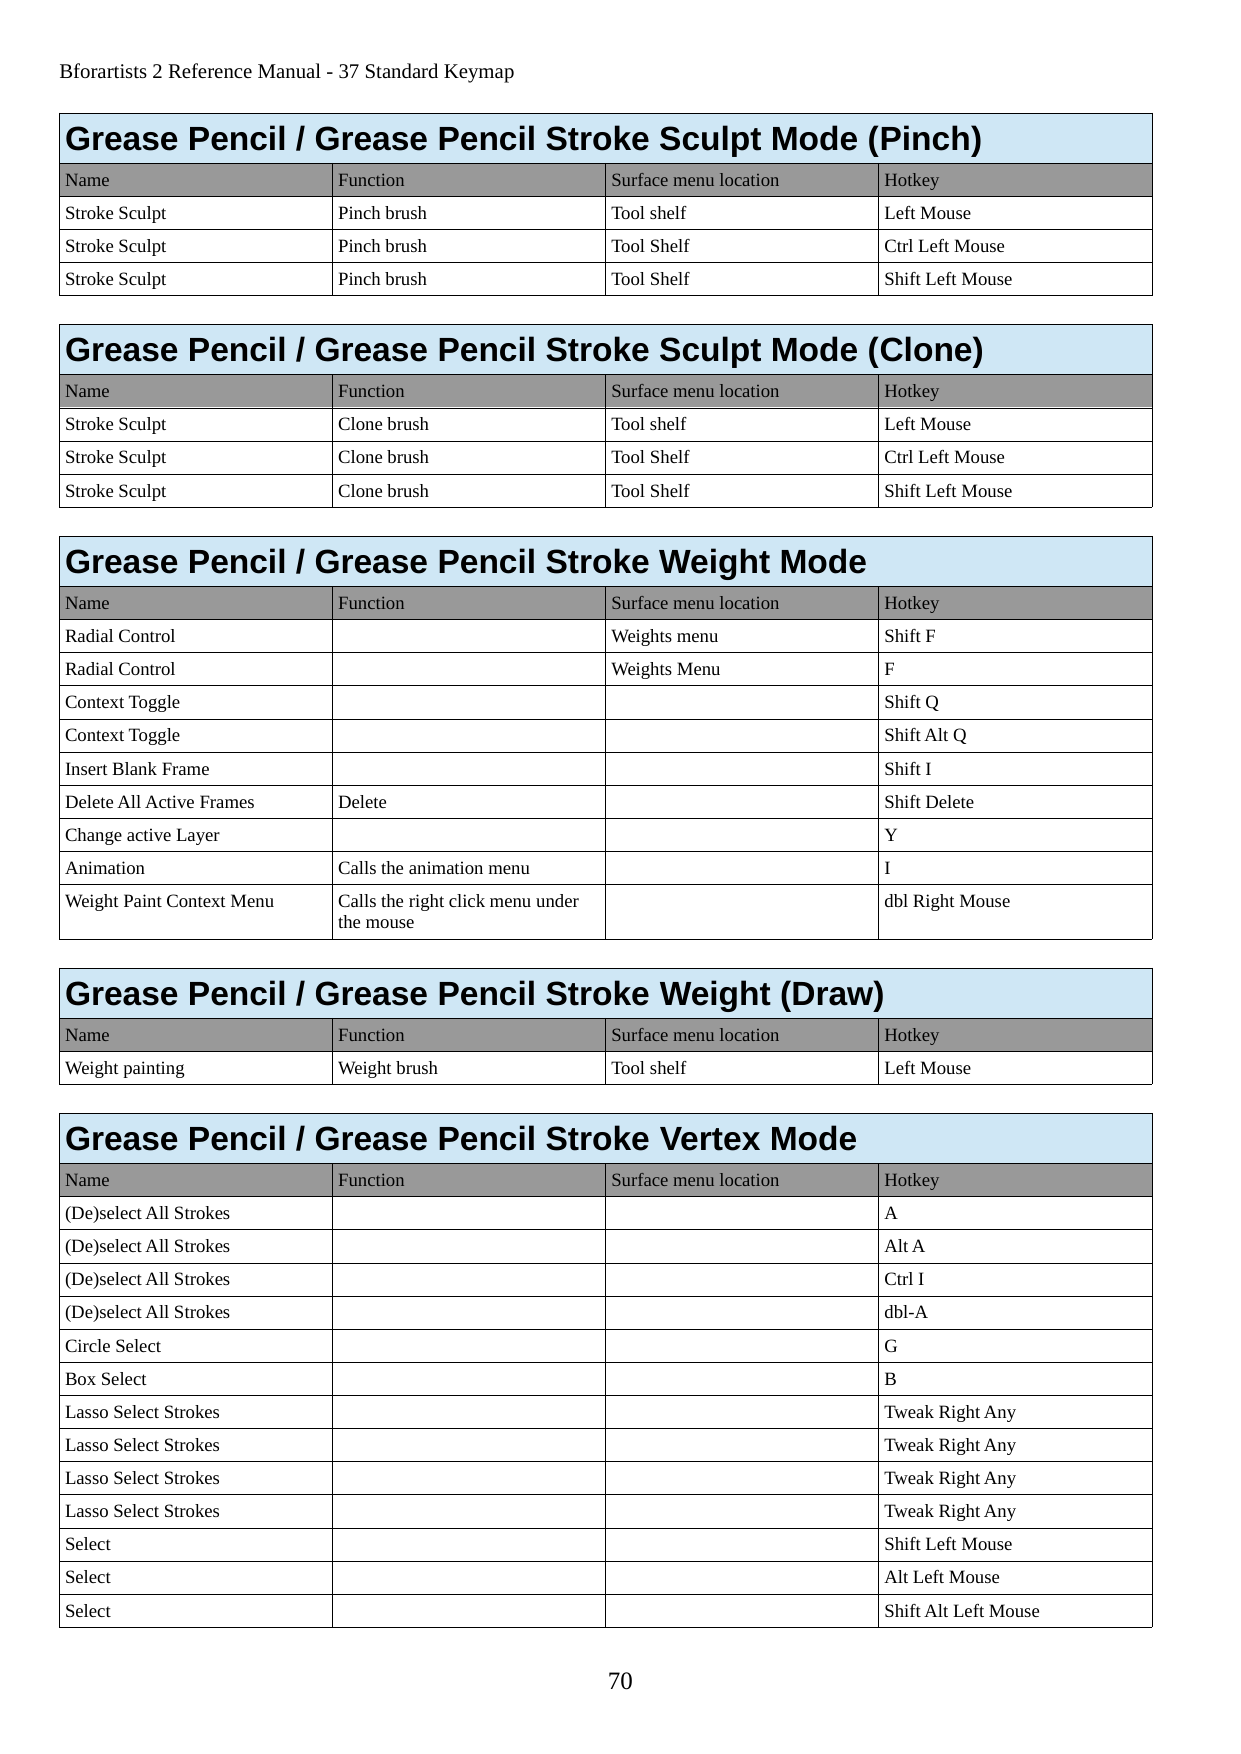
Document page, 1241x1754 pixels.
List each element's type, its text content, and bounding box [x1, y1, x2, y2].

table_cell Change active Layer [60, 819, 332, 851]
table_cell Shift Delete [879, 786, 1152, 818]
table_cell Calls the animation menu [333, 852, 605, 884]
table_cell Name [60, 587, 332, 619]
table_cell [606, 753, 878, 785]
table_cell Calls the right click menu under the mouse [333, 885, 605, 939]
table_header Grease Pencil / Grease Pencil Stroke Weight Mode [60, 537, 1152, 586]
table_cell [333, 620, 605, 652]
table_cell Clone brush [333, 409, 605, 441]
table_cell Left Mouse [879, 409, 1152, 441]
table_cell [606, 1429, 878, 1461]
table_cell G [879, 1330, 1152, 1362]
table_cell (De)select All Strokes [60, 1197, 332, 1229]
table_cell Surface menu location [606, 375, 878, 407]
table_cell Surface menu location [606, 1164, 878, 1196]
table_cell Surface menu location [606, 164, 878, 196]
table_cell [333, 1230, 605, 1262]
table_cell Stroke Sculpt [60, 230, 332, 262]
table_cell Tool Shelf [606, 230, 878, 262]
table_cell Tool Shelf [606, 475, 878, 507]
table_cell [606, 1396, 878, 1428]
table_cell Tool shelf [606, 1052, 878, 1084]
table_cell Shift I [879, 753, 1152, 785]
table_cell Pinch brush [333, 197, 605, 229]
table_cell [606, 1197, 878, 1229]
table_cell B [879, 1363, 1152, 1395]
table_cell [606, 1363, 878, 1395]
table_cell Stroke Sculpt [60, 409, 332, 441]
table_cell Tool shelf [606, 409, 878, 441]
table_cell Hotkey [879, 1164, 1152, 1196]
table_cell Clone brush [333, 442, 605, 474]
table_cell [606, 819, 878, 851]
table_cell [606, 1562, 878, 1594]
table_cell Weights Menu [606, 653, 878, 685]
table_cell [333, 819, 605, 851]
table_cell [606, 1595, 878, 1627]
table_cell (De)select All Strokes [60, 1230, 332, 1262]
table_cell Left Mouse [879, 197, 1152, 229]
table_cell Lasso Select Strokes [60, 1429, 332, 1461]
table_cell [606, 686, 878, 718]
table_cell [333, 1462, 605, 1494]
table_cell Shift Alt Left Mouse [879, 1595, 1152, 1627]
table_cell [606, 1529, 878, 1561]
table_cell Name [60, 1164, 332, 1196]
table_cell Radial Control [60, 620, 332, 652]
table_cell [333, 1264, 605, 1296]
table_cell Stroke Sculpt [60, 263, 332, 295]
table_cell [333, 1529, 605, 1561]
table_cell (De)select All Strokes [60, 1297, 332, 1329]
table_cell Delete [333, 786, 605, 818]
table_cell [333, 753, 605, 785]
table_cell Weight painting [60, 1052, 332, 1084]
table_cell [606, 720, 878, 752]
table_cell Animation [60, 852, 332, 884]
table_cell Ctrl I [879, 1264, 1152, 1296]
table_cell Select [60, 1529, 332, 1561]
table_cell Tweak Right Any [879, 1495, 1152, 1527]
table_cell Shift F [879, 620, 1152, 652]
table_cell F [879, 653, 1152, 685]
table_cell [333, 686, 605, 718]
table_cell Lasso Select Strokes [60, 1495, 332, 1527]
table_cell Select [60, 1595, 332, 1627]
table_cell Left Mouse [879, 1052, 1152, 1084]
table_cell Shift Left Mouse [879, 263, 1152, 295]
table_cell [333, 1396, 605, 1428]
table_cell Stroke Sculpt [60, 475, 332, 507]
table_cell I [879, 852, 1152, 884]
table_cell Insert Blank Frame [60, 753, 332, 785]
table_cell (De)select All Strokes [60, 1264, 332, 1296]
table_cell [606, 1495, 878, 1527]
table_cell Alt A [879, 1230, 1152, 1262]
table_cell A [879, 1197, 1152, 1229]
table_cell Name [60, 375, 332, 407]
table_header Grease Pencil / Grease Pencil Stroke Vertex Mode [60, 1114, 1152, 1163]
table_cell [333, 1562, 605, 1594]
table_cell [606, 1330, 878, 1362]
table_cell dbl-A [879, 1297, 1152, 1329]
table_cell Function [333, 1164, 605, 1196]
table_cell Surface menu location [606, 1019, 878, 1051]
table_cell Tweak Right Any [879, 1429, 1152, 1461]
table_cell Stroke Sculpt [60, 442, 332, 474]
table_cell Radial Control [60, 653, 332, 685]
table_cell Surface menu location [606, 587, 878, 619]
table_cell Alt Left Mouse [879, 1562, 1152, 1594]
table_cell Select [60, 1562, 332, 1594]
table_cell [333, 1495, 605, 1527]
table_cell Ctrl Left Mouse [879, 230, 1152, 262]
table_cell Pinch brush [333, 263, 605, 295]
table_cell Tool Shelf [606, 442, 878, 474]
table_cell Box Select [60, 1363, 332, 1395]
table_header Grease Pencil / Grease Pencil Stroke Sculpt Mode (Clone) [60, 325, 1152, 374]
table_cell Hotkey [879, 1019, 1152, 1051]
table_cell [606, 852, 878, 884]
table_cell Lasso Select Strokes [60, 1462, 332, 1494]
table_cell Y [879, 819, 1152, 851]
table_cell Delete All Active Frames [60, 786, 332, 818]
table_cell Tweak Right Any [879, 1396, 1152, 1428]
table_cell [333, 1330, 605, 1362]
table_cell Lasso Select Strokes [60, 1396, 332, 1428]
table_cell Clone brush [333, 475, 605, 507]
table_cell [606, 1297, 878, 1329]
table_cell Function [333, 164, 605, 196]
table_cell Pinch brush [333, 230, 605, 262]
table_cell [333, 720, 605, 752]
table_cell Hotkey [879, 375, 1152, 407]
table_cell Context Toggle [60, 686, 332, 718]
table_cell [333, 1595, 605, 1627]
table_cell [606, 786, 878, 818]
table_cell Circle Select [60, 1330, 332, 1362]
table_cell [606, 1230, 878, 1262]
table_cell Shift Alt Q [879, 720, 1152, 752]
table_cell Hotkey [879, 164, 1152, 196]
table_cell dbl Right Mouse [879, 885, 1152, 939]
table_cell Shift Q [879, 686, 1152, 718]
table_cell Function [333, 587, 605, 619]
table_cell Context Toggle [60, 720, 332, 752]
table_cell Hotkey [879, 587, 1152, 619]
table_cell Name [60, 1019, 332, 1051]
table_cell Tool Shelf [606, 263, 878, 295]
table_cell Weight brush [333, 1052, 605, 1084]
table_cell Tweak Right Any [879, 1462, 1152, 1494]
table_cell Name [60, 164, 332, 196]
table_cell Weight Paint Context Menu [60, 885, 332, 939]
table_header Grease Pencil / Grease Pencil Stroke Weight (Draw) [60, 969, 1152, 1018]
table_cell Shift Left Mouse [879, 475, 1152, 507]
table_cell Ctrl Left Mouse [879, 442, 1152, 474]
table_cell [606, 1264, 878, 1296]
table_cell Shift Left Mouse [879, 1529, 1152, 1561]
table_cell Function [333, 375, 605, 407]
table_cell [606, 885, 878, 939]
table_cell [606, 1462, 878, 1494]
table_cell Tool shelf [606, 197, 878, 229]
table_header Grease Pencil / Grease Pencil Stroke Sculpt Mode (Pinch) [60, 114, 1152, 163]
table_cell Weights menu [606, 620, 878, 652]
table_cell [333, 1429, 605, 1461]
table_cell [333, 1197, 605, 1229]
table_cell [333, 653, 605, 685]
table_cell Function [333, 1019, 605, 1051]
table_cell [333, 1297, 605, 1329]
table_cell Stroke Sculpt [60, 197, 332, 229]
table_cell [333, 1363, 605, 1395]
